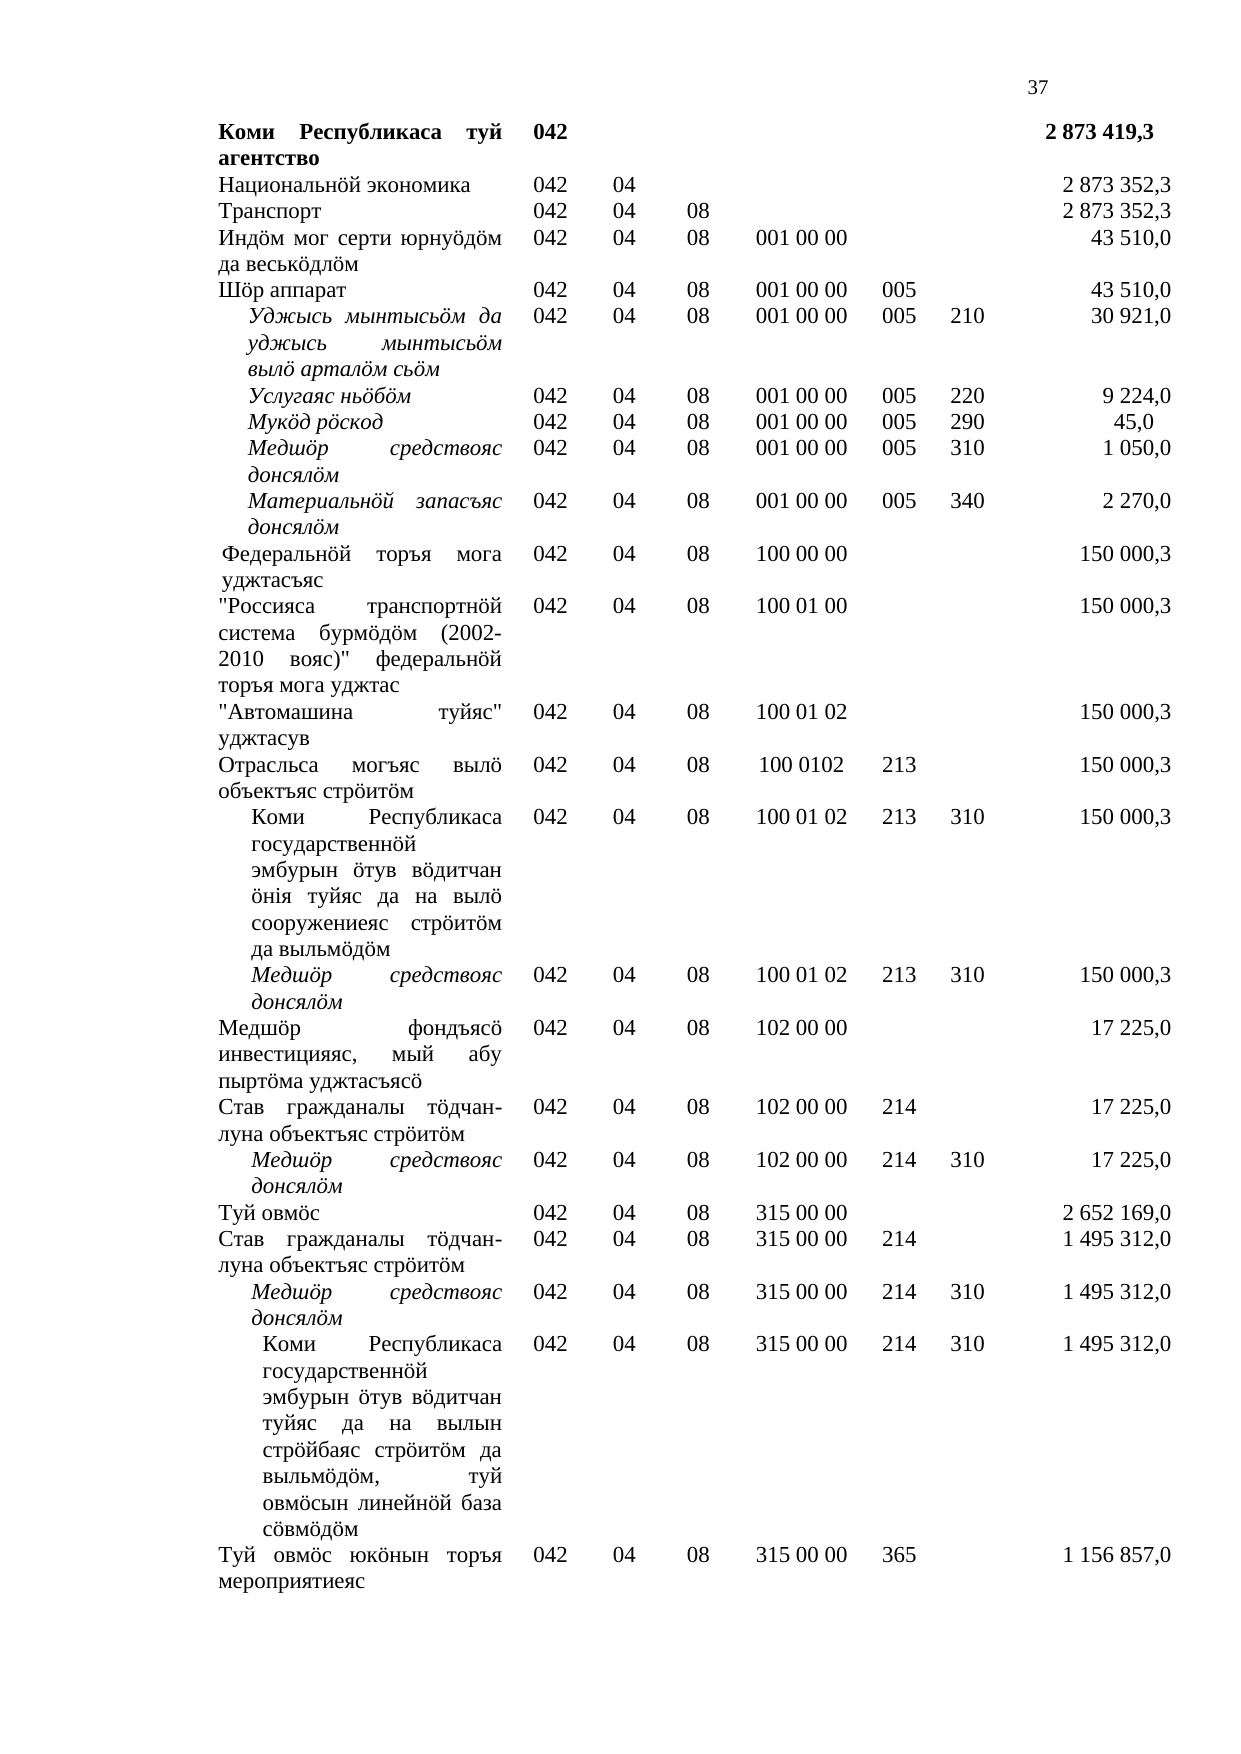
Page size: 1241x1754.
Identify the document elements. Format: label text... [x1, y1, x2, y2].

table_cell 04 [587, 1330, 661, 1541]
table_cell 30 921,0 [1004, 303, 1182, 382]
table_cell 2 873 352,3 [1004, 197, 1182, 223]
table_cell 042 [513, 593, 587, 698]
table_cell [1183, 1225, 1227, 1278]
table_cell 1 495 312,0 [1004, 1278, 1182, 1330]
table_cell 150 000,3 [1004, 751, 1182, 803]
table_cell 43 510,0 [1004, 224, 1182, 276]
table_cell Федеральнöй торъя мога уджтасъяс [207, 540, 513, 592]
table_cell 213 [868, 751, 930, 803]
table_cell 102 00 00 [735, 1146, 868, 1199]
table_cell 08 [661, 408, 735, 434]
table_cell 042 [513, 1014, 587, 1093]
table_cell [868, 224, 930, 276]
table_cell [1183, 1330, 1227, 1541]
table_cell 04 [587, 1278, 661, 1330]
table_cell 042 [513, 1093, 587, 1146]
table_cell Материальнöй запасъяс донсялöм [207, 487, 513, 540]
table_cell 220 [930, 382, 1004, 408]
table_cell [1183, 1199, 1227, 1225]
table_cell 04 [587, 803, 661, 961]
table_cell 1 050,0 [1004, 434, 1182, 487]
table_cell 042 [513, 382, 587, 408]
table_cell Медшöр средствояс донсялöм [207, 1146, 513, 1199]
table_cell 08 [661, 540, 735, 592]
table_cell 042 [513, 434, 587, 487]
table_cell 04 [587, 698, 661, 751]
table_cell [930, 698, 1004, 751]
table_cell [1183, 276, 1227, 303]
table_cell [868, 118, 930, 171]
table_cell 04 [587, 961, 661, 1014]
table_cell 042 [513, 698, 587, 751]
table_cell 2 873 419,3 [1004, 118, 1182, 171]
table_cell Отрасльса могъяс вылö объектъяс стрöитöм [207, 751, 513, 803]
table_cell [1183, 303, 1227, 382]
table_cell 08 [661, 1146, 735, 1199]
table_cell 042 [513, 1146, 587, 1199]
table_cell 150 000,3 [1004, 961, 1182, 1014]
table_cell 04 [587, 434, 661, 487]
table_cell [1183, 698, 1227, 751]
table_cell 042 [513, 276, 587, 303]
table_cell [1183, 382, 1227, 408]
table_cell 04 [587, 197, 661, 223]
table_cell 042 [513, 1541, 587, 1594]
table_cell Уджысь мынтысьöм да уджысь мынтысьöм вылö арталöм сьöм [207, 303, 513, 382]
table_cell 08 [661, 961, 735, 1014]
table_cell 08 [661, 303, 735, 382]
table_cell Мукöд рöскод [207, 408, 513, 434]
table_cell 2 873 352,3 [1004, 171, 1182, 197]
table_cell 100 01 02 [735, 803, 868, 961]
table_cell 08 [661, 698, 735, 751]
table_cell 005 [868, 276, 930, 303]
table_cell [930, 171, 1004, 197]
table_cell 001 00 00 [735, 303, 868, 382]
table_cell 042 [513, 171, 587, 197]
table_cell 001 00 00 [735, 408, 868, 434]
table_cell 310 [930, 961, 1004, 1014]
table_cell Став гражданалы тöдчан­луна объектъяс стрöитöм [207, 1225, 513, 1278]
table_cell 04 [587, 751, 661, 803]
table_cell 214 [868, 1278, 930, 1330]
table_cell 290 [930, 408, 1004, 434]
table_cell 042 [513, 751, 587, 803]
table_cell 310 [930, 803, 1004, 961]
table_cell Индöм мог серти юрнуöдöм да веськöдлöм [207, 224, 513, 276]
table_cell Туй овмöс юкöнын торъя мероприятиеяс [207, 1541, 513, 1594]
table_cell 08 [661, 803, 735, 961]
table_cell [1183, 434, 1227, 487]
table_cell [930, 751, 1004, 803]
table_cell 315 00 00 [735, 1541, 868, 1594]
table_cell 04 [587, 1225, 661, 1278]
table_cell Туй овмöс [207, 1199, 513, 1225]
table_cell 08 [661, 276, 735, 303]
table_cell [1183, 751, 1227, 803]
table_cell 213 [868, 961, 930, 1014]
table_cell 08 [661, 1278, 735, 1330]
table_cell 04 [587, 1199, 661, 1225]
table_cell 210 [930, 303, 1004, 382]
table_cell 04 [587, 540, 661, 592]
table_cell Медшöр фондъясö инвестицияяс, мый абу пыртöма уджтасъясö [207, 1014, 513, 1093]
table_cell 213 [868, 803, 930, 961]
table_cell 310 [930, 1330, 1004, 1541]
table_cell [868, 1199, 930, 1225]
table_cell 08 [661, 1541, 735, 1594]
table_cell 310 [930, 1278, 1004, 1330]
table_cell [868, 540, 930, 592]
table_cell 1 495 312,0 [1004, 1330, 1182, 1541]
table_cell 2 270,0 [1004, 487, 1182, 540]
table_cell [735, 171, 868, 197]
table_cell 08 [661, 224, 735, 276]
table_cell [930, 197, 1004, 223]
table_cell 042 [513, 1199, 587, 1225]
table_cell [930, 118, 1004, 171]
table_cell 042 [513, 1278, 587, 1330]
table_cell 08 [661, 593, 735, 698]
table_cell [1183, 118, 1227, 171]
table_cell 150 000,3 [1004, 540, 1182, 592]
table_cell [1183, 197, 1227, 223]
table_cell "Автомашина туйяс" уджтас­ув [207, 698, 513, 751]
table_cell 45,0 [1004, 408, 1182, 434]
table_cell 08 [661, 487, 735, 540]
table_cell [735, 197, 868, 223]
table_cell Коми Республикаса государственнöй эмбурын öтув вöдитчан öнiя туйяс да на вылö сооружениеяс стрöитöм да выльмöдöм [207, 803, 513, 961]
table_cell 100 01 00 [735, 593, 868, 698]
table_cell [868, 593, 930, 698]
table_cell 08 [661, 382, 735, 408]
table_cell [1183, 540, 1227, 592]
table_cell 04 [587, 1541, 661, 1594]
table_cell [868, 1014, 930, 1093]
table_cell 042 [513, 408, 587, 434]
table_cell 150 000,3 [1004, 698, 1182, 751]
table_cell 042 [513, 303, 587, 382]
table_cell Коми Республикаса туй агентство [207, 118, 513, 171]
table_cell 150 000,3 [1004, 803, 1182, 961]
table_cell 04 [587, 1093, 661, 1146]
table_cell Медшöр средствояс донсялöм [207, 1278, 513, 1330]
table_cell [930, 1093, 1004, 1146]
table_cell 04 [587, 171, 661, 197]
table_cell [930, 1014, 1004, 1093]
table_cell 100 01 02 [735, 961, 868, 1014]
table_cell 04 [587, 1146, 661, 1199]
table_cell 315 00 00 [735, 1330, 868, 1541]
table_cell 43 510,0 [1004, 276, 1182, 303]
table_cell [1183, 961, 1227, 1014]
table_cell Национальнöй экономика [207, 171, 513, 197]
table_cell 001 00 00 [735, 434, 868, 487]
table_cell 005 [868, 303, 930, 382]
table_cell [1183, 1541, 1227, 1594]
table_cell [587, 118, 661, 171]
table_cell 214 [868, 1330, 930, 1541]
table_cell "Россияса транспортнöй система бурмöдöм (2002-2010 вояс)" федеральнöй торъя мога уджтас [207, 593, 513, 698]
table_cell [1183, 1146, 1227, 1199]
table_cell 08 [661, 1199, 735, 1225]
table_cell Став гражданалы тöдчан­луна объектъяс стрöитöм [207, 1093, 513, 1146]
table_cell [1183, 1278, 1227, 1330]
table_cell [868, 171, 930, 197]
table_cell 04 [587, 593, 661, 698]
table_cell [930, 540, 1004, 592]
table_cell [930, 593, 1004, 698]
table_cell [868, 197, 930, 223]
table_cell Медшöр средствояс донсялöм [207, 434, 513, 487]
table_cell 214 [868, 1225, 930, 1278]
table_cell 9 224,0 [1004, 382, 1182, 408]
table_cell 315 00 00 [735, 1278, 868, 1330]
table_cell 001 00 00 [735, 276, 868, 303]
table_cell Услугаяс ньöбöм [207, 382, 513, 408]
table_cell [1183, 1014, 1227, 1093]
table_cell 04 [587, 1014, 661, 1093]
table_cell 08 [661, 751, 735, 803]
table_cell 08 [661, 197, 735, 223]
table_cell 04 [587, 303, 661, 382]
table_cell 042 [513, 197, 587, 223]
table_cell 1 495 312,0 [1004, 1225, 1182, 1278]
table_cell 08 [661, 1330, 735, 1541]
table_cell [1183, 487, 1227, 540]
table_cell 365 [868, 1541, 930, 1594]
table_cell 005 [868, 382, 930, 408]
table_cell [930, 1225, 1004, 1278]
table_cell 315 00 00 [735, 1199, 868, 1225]
table_cell 04 [587, 487, 661, 540]
table_cell 042 [513, 540, 587, 592]
table_cell 042 [513, 118, 587, 171]
table_cell 214 [868, 1093, 930, 1146]
table_cell 340 [930, 487, 1004, 540]
table_cell 042 [513, 1225, 587, 1278]
table_cell 2 652 169,0 [1004, 1199, 1182, 1225]
table_cell [1183, 1093, 1227, 1146]
table_cell Медшöр средствояс донсялöм [207, 961, 513, 1014]
table_cell 04 [587, 224, 661, 276]
table_cell 001 00 00 [735, 382, 868, 408]
table_cell 042 [513, 803, 587, 961]
table_cell 042 [513, 1330, 587, 1541]
table_cell 042 [513, 961, 587, 1014]
table_cell 310 [930, 434, 1004, 487]
table_cell 04 [587, 382, 661, 408]
table_cell Транспорт [207, 197, 513, 223]
table_cell 150 000,3 [1004, 593, 1182, 698]
table_cell 102 00 00 [735, 1014, 868, 1093]
table_cell 310 [930, 1146, 1004, 1199]
table_cell 08 [661, 434, 735, 487]
table_cell 1 156 857,0 [1004, 1541, 1182, 1594]
table_cell 001 00 00 [735, 487, 868, 540]
table_cell 042 [513, 224, 587, 276]
table_cell 042 [513, 487, 587, 540]
table_cell [930, 276, 1004, 303]
table_cell [1183, 171, 1227, 197]
table_cell 100 00 00 [735, 540, 868, 592]
table_cell 102 00 00 [735, 1093, 868, 1146]
table_cell [930, 224, 1004, 276]
table_cell Шöр аппарат [207, 276, 513, 303]
table_cell 100 0102 [735, 751, 868, 803]
table_cell [868, 698, 930, 751]
table_cell 08 [661, 1014, 735, 1093]
table_cell 005 [868, 408, 930, 434]
table_cell 214 [868, 1146, 930, 1199]
table_cell 315 00 00 [735, 1225, 868, 1278]
table_cell [930, 1199, 1004, 1225]
table_cell [1183, 593, 1227, 698]
table_cell [661, 118, 735, 171]
table_cell [930, 1541, 1004, 1594]
table_cell 17 225,0 [1004, 1014, 1182, 1093]
table_cell 08 [661, 1093, 735, 1146]
table_cell 005 [868, 434, 930, 487]
table_cell [1183, 224, 1227, 276]
table_cell [661, 171, 735, 197]
table_cell 001 00 00 [735, 224, 868, 276]
table_cell [1183, 803, 1227, 961]
table_cell 17 225,0 [1004, 1093, 1182, 1146]
table_cell 04 [587, 276, 661, 303]
table_cell 17 225,0 [1004, 1146, 1182, 1199]
table_cell Коми Республикаса государственнöй эмбурын öтув вöдитчан туйяс да на вылын стрöйбаяс стрöитöм да выльмöдöм, туй овмöсын линейнöй база сöвмöдöм [207, 1330, 513, 1541]
table_cell 04 [587, 408, 661, 434]
table_cell [1183, 408, 1227, 434]
table_cell 08 [661, 1225, 735, 1278]
table_cell 100 01 02 [735, 698, 868, 751]
table_cell 005 [868, 487, 930, 540]
table_cell [735, 118, 868, 171]
